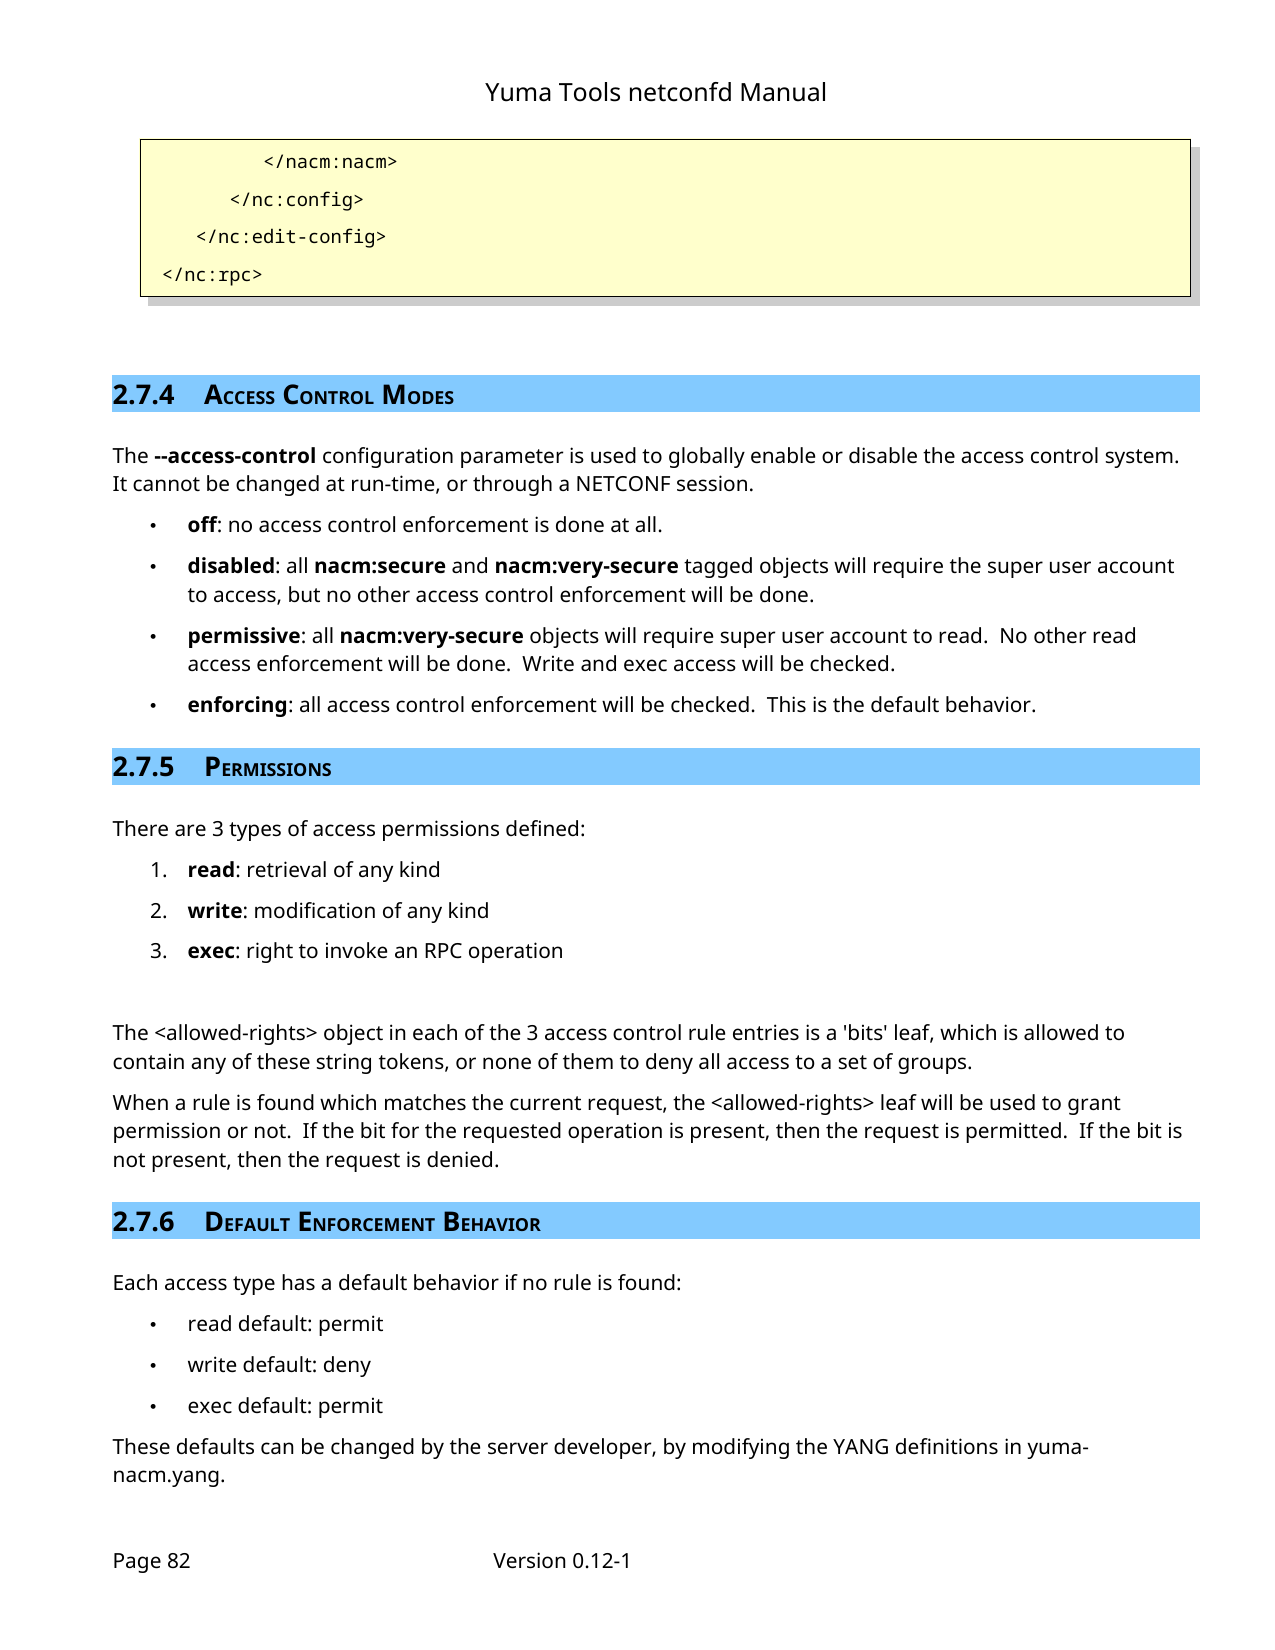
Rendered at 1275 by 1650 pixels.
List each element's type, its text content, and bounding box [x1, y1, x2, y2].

text There are 3 types of access permissions defined: [112, 814, 1200, 842]
list disabled: all nacm:secure and nacm:very-secure tagged objects will require the super user account to access, but no other access control enforcement will be done. [150, 551, 1200, 608]
text When a rule is found which matches the current request, the <allowed-rights> leaf will be used to grant permission or not. If the bit for the requested operation is present, then the request is permitted. If the bit is not present, then the request is denied. [112, 1088, 1200, 1173]
list read: retrieval of any kind [150, 855, 1200, 883]
list permissive: all nacm:very-secure objects will require super user account to read. No other read access enforcement will be done. Write and exec access will be checked. [150, 621, 1200, 678]
list off: no access control enforcement is done at all. [150, 511, 1200, 539]
text The <allowed-rights> object in each of the 3 access control rule entries is a 'bits' leaf, which is allowed to contain any of these string tokens, or none of them to deny all access to a set of groups. [112, 1018, 1200, 1075]
text These defaults can be changed by the server developer, by modifying the YANG definitions in yuma-nacm.yang. [112, 1432, 1200, 1489]
text </nc:rpc> [141, 251, 1190, 296]
list exec: right to invoke an RPC operation [150, 937, 1200, 965]
text </nacm:nacm> [141, 140, 1190, 174]
subtitle Access Control Modes [112, 375, 1200, 412]
list write: modification of any kind [150, 896, 1200, 924]
subtitle Default Enforcement Behavior [112, 1202, 1200, 1239]
list enforcing: all access control enforcement will be checked. This is the default behavior. [150, 690, 1200, 719]
list read default: permit [150, 1309, 1200, 1338]
list write default: deny [150, 1350, 1200, 1379]
text </nc:config> [141, 176, 1190, 212]
list exec default: permit [150, 1391, 1200, 1420]
text Each access type has a default behavior if no rule is found: [112, 1268, 1200, 1297]
subtitle Permissions [112, 748, 1200, 785]
text The --access-control configuration parameter is used to globally enable or disable the access control system. It cannot be changed at run-time, or through a NETCONF session. [112, 441, 1200, 498]
text </nc:edit-config> [141, 213, 1190, 249]
